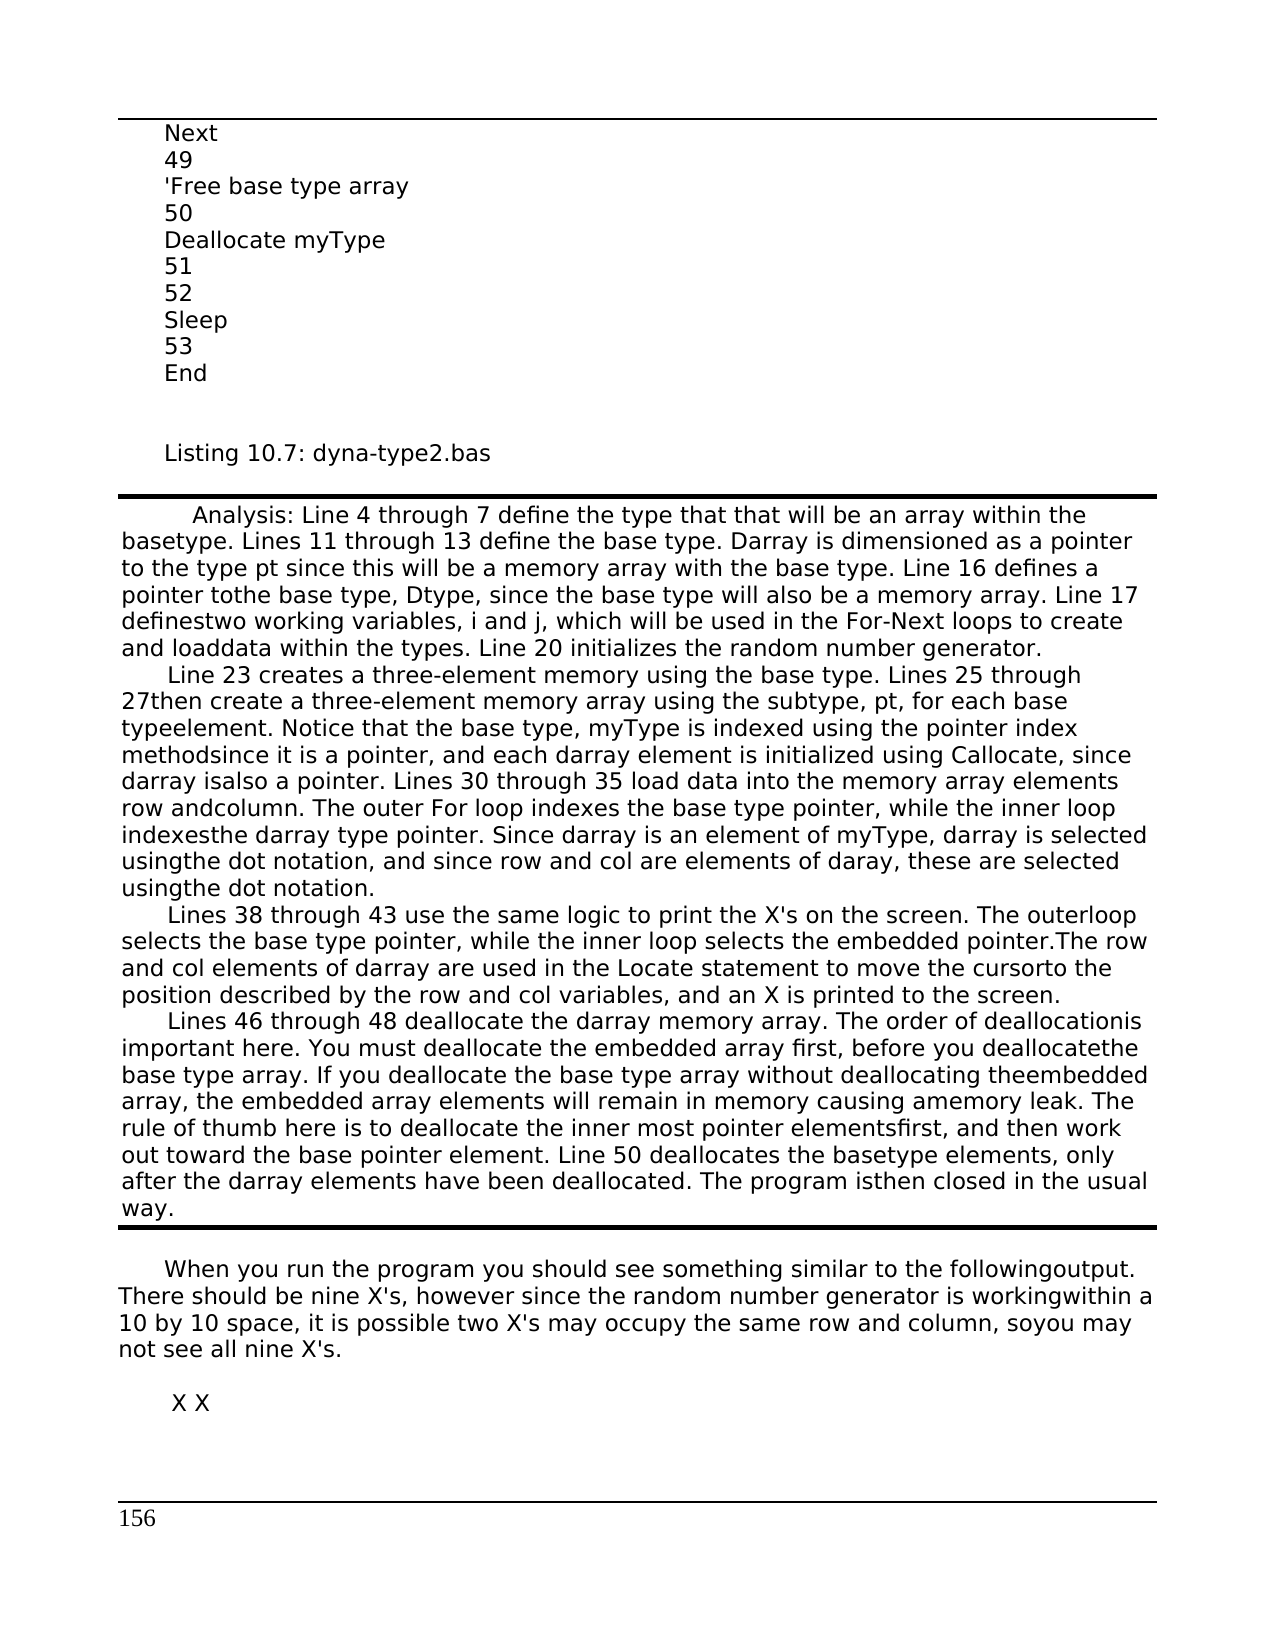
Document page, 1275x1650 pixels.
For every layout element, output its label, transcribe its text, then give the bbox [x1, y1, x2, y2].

text Lines 38 through 43 use the same logic to print the X's on the screen. The outerloop selects the base type pointer, while the inner loop selects the embedded pointer.The row and col elements of darray are used in the Locate statement to move the cursorto the position described by the row and col variables, and an X is printed to the screen. [118, 893, 1157, 1000]
text Lines 46 through 48 deallocate the darray memory array. The order of deallocationis important here. You must deallocate the embedded array first, before you deallocatethe base type array. If you deallocate the base type array without deallocating theembedded array, the embedded array elements will remain in memory causing amemory leak. The rule of thumb here is to deallocate the inner most pointer elementsfirst, and then work out toward the base pointer element. Line 50 deallocates the basetype elements, only after the darray elements have been deallocated. The program isthen closed in the usual way. [118, 1000, 1157, 1225]
text 52 [118, 280, 1157, 307]
text 51 [118, 253, 1157, 280]
text 53 [118, 333, 1157, 360]
text Sleep [118, 307, 1157, 333]
text End [118, 360, 1157, 387]
text Analysis: Line 4 through 7 define the type that that will be an array within the basetype. Lines 11 through 13 define the base type. Darray is dimensioned as a pointer to the type pt since this will be a memory array with the base type. Line 16 defines a pointer tothe base type, Dtype, since the base type will also be a memory array. Line 17 definestwo working variables, i and j, which will be used in the For-Next loops to create and loaddata within the types. Line 20 initializes the random number generator. [118, 499, 1157, 653]
text 'Free base type array [118, 173, 1157, 200]
text Deallocate myType [118, 227, 1157, 253]
text Line 23 creates a three-element memory using the base type. Lines 25 through 27then create a three-element memory array using the subtype, pt, for each base typeelement. Notice that the base type, myType is indexed using the pointer index methodsince it is a pointer, and each darray element is initialized using Callocate, since darray isalso a pointer. Lines 30 through 35 load data into the memory array elements row andcolumn. The outer For loop indexes the base type pointer, while the inner loop indexesthe darray type pointer. Since darray is an element of myType, darray is selected usingthe dot notation, and since row and col are elements of daray, these are selected usingthe dot notation. [118, 653, 1157, 893]
text When you run the program you should see something similar to the followingoutput. There should be nine X's, however since the random number generator is workingwithin a 10 by 10 space, it is possible two X's may occupy the same row and column, soyou may not see all nine X's. [118, 1257, 1157, 1363]
text Next [118, 120, 1157, 147]
text Listing 10.7: dyna-type2.bas [118, 440, 1157, 467]
text 50 [118, 200, 1157, 227]
text 49 [118, 147, 1157, 173]
text X X [118, 1390, 1157, 1417]
